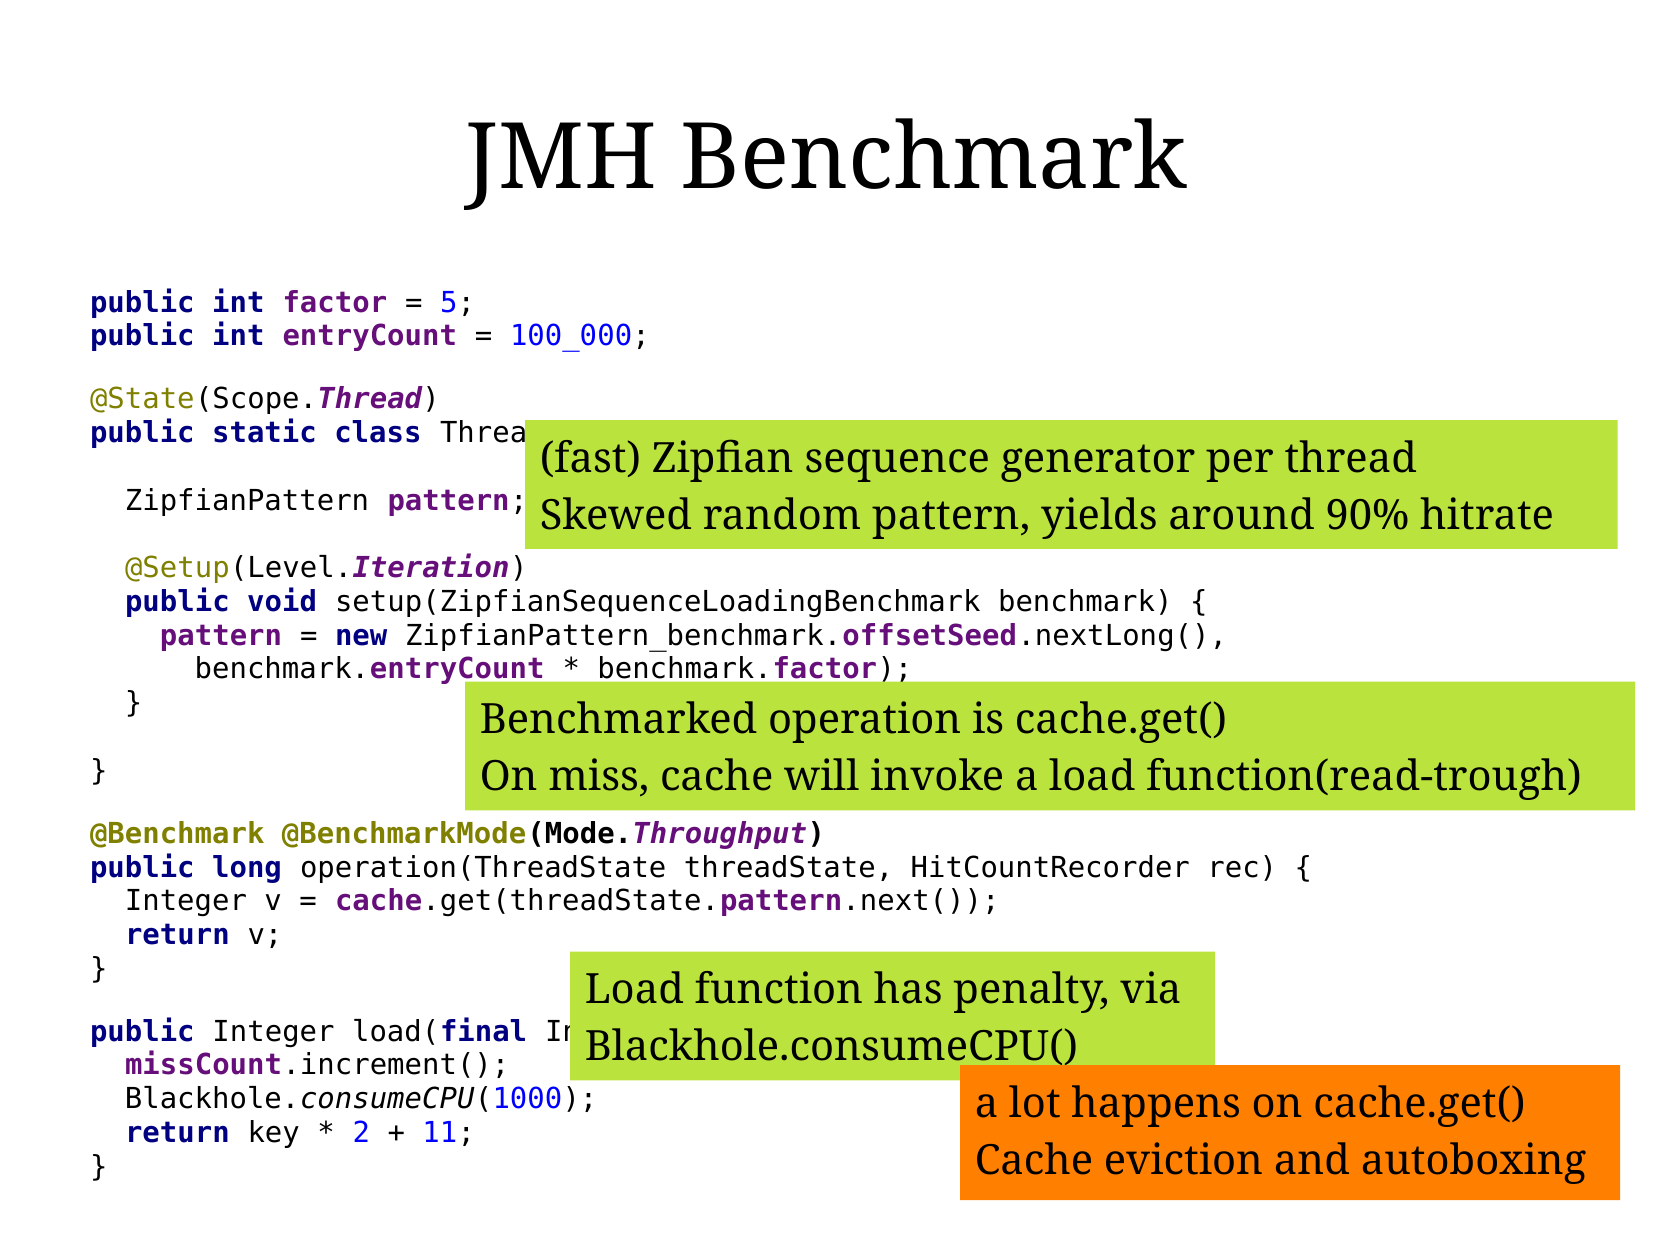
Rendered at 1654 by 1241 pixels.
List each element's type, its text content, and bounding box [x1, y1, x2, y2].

list public int factor = 5; public int entryCount = 100_000; @State(Scope.Thread) public static class ThreadState { ZipfianPattern pattern; @Setup(Level.Iteration) public void setup(ZipfianSequenceLoadingBenchmark benchmark) { pattern = new ZipfianPattern_benchmark.offsetSeed.nextLong(), benchmark.entryCount * benchmark.factor); } } @Benchmark @BenchmarkMode(Mode.Throughput) public long operation(ThreadState threadState, HitCountRecorder rec) { Integer v = cache.get(threadState.pattern.next()); return v; } public Integer load(final Integer key) { missCount.increment(); Blackhole.consumeCPU(1000); return key * 2 + 11; } [90, 285, 1579, 1188]
text_box (fast) Zipfian sequence generator per thread Skewed random pattern, yields around 90% hitrate [525, 420, 1618, 549]
text_box Load function has penalty, via Blackhole.consumeCPU() [570, 951, 1216, 1081]
title JMH Benchmark [82, 49, 1571, 257]
text_box a lot happens on cache.get() Cache eviction and autoboxing [960, 1065, 1621, 1201]
text_box Benchmarked operation is cache.get() On miss, cache will invoke a load function(read-trough) [465, 681, 1636, 811]
